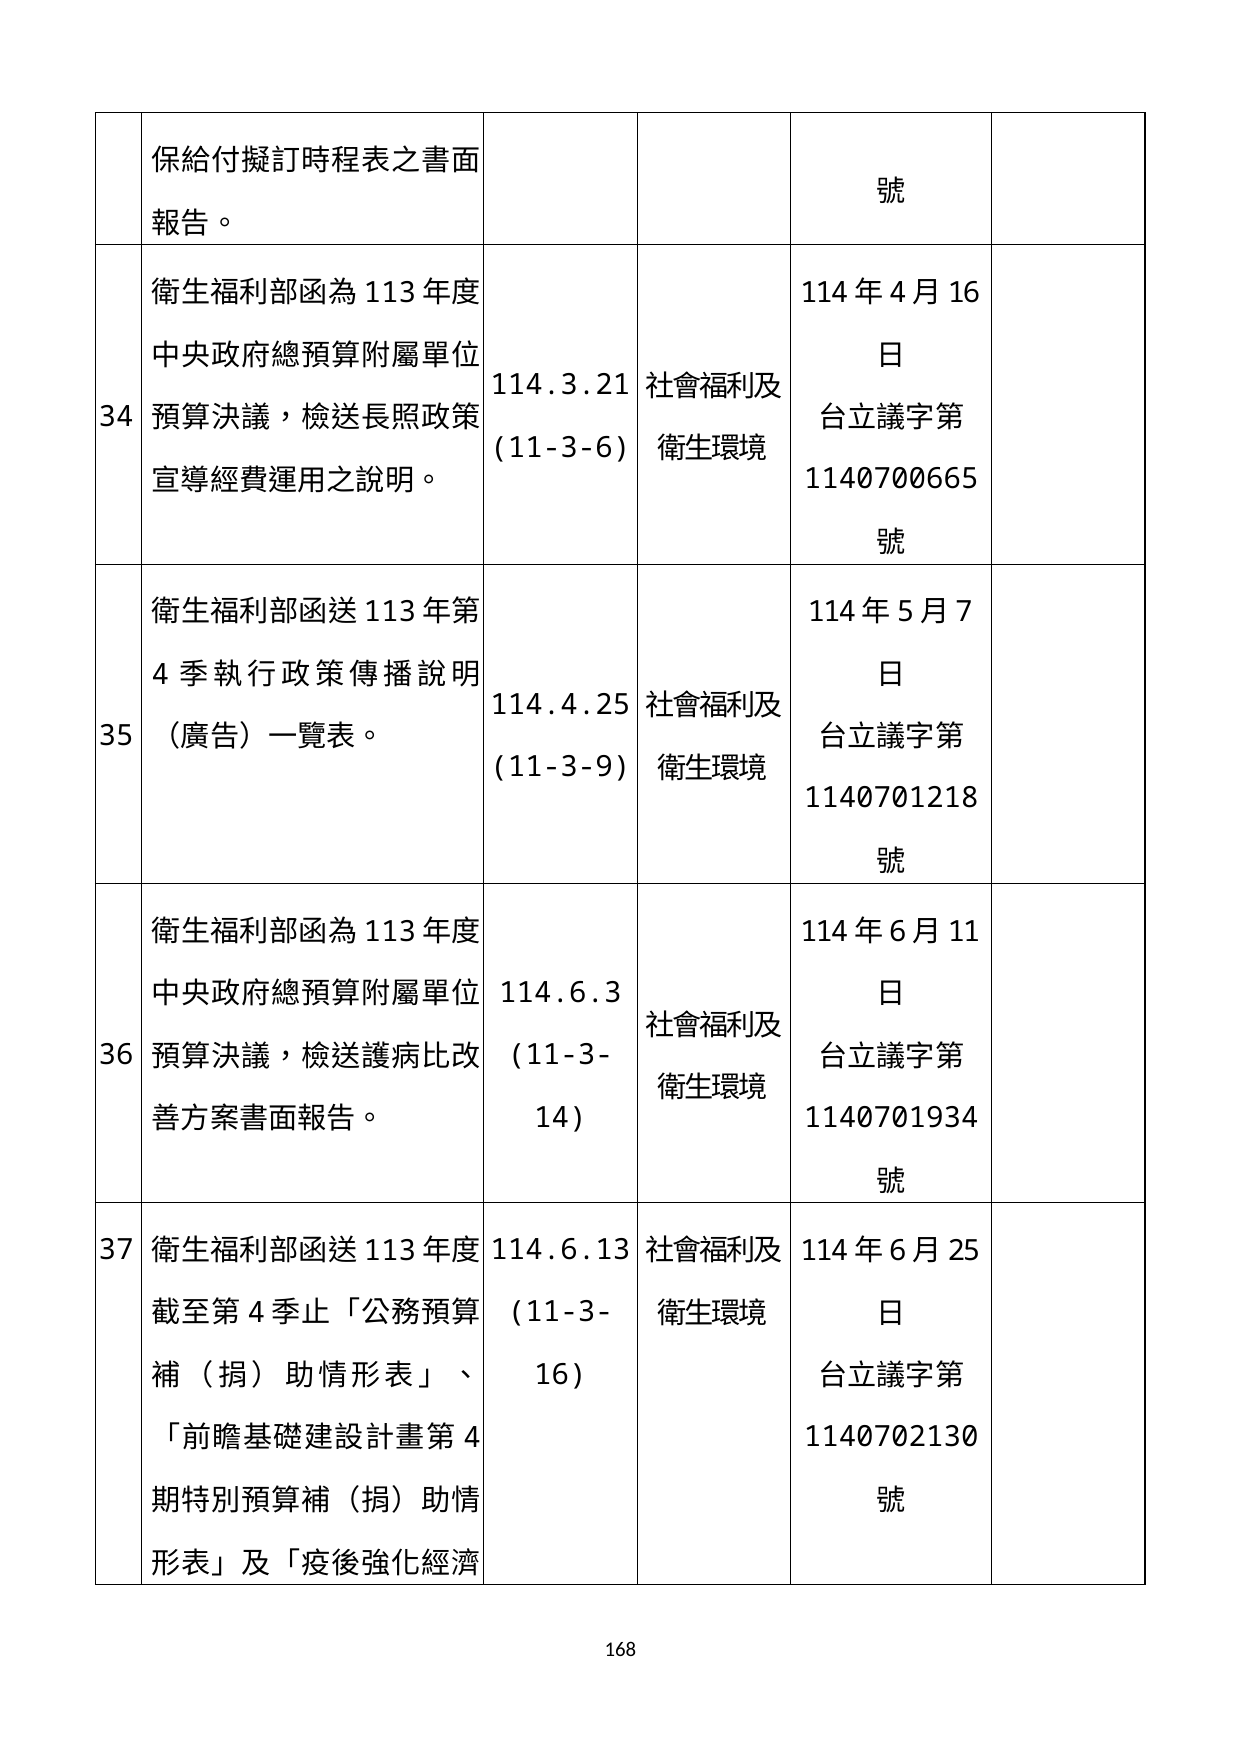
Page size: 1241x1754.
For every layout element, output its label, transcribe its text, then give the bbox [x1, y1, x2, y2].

table_cell 衛生福利部函送113年第4季執行政策傳播說明（廣告）一覽表。 [142, 565, 483, 883]
table_cell [992, 565, 1144, 883]
table_cell 社會福利及衛生環境 [638, 884, 790, 1202]
table_cell 號 [791, 113, 991, 244]
table_cell 社會福利及衛生環境 [638, 565, 790, 883]
table_cell [992, 245, 1144, 563]
table_cell 114年6月11日 台立議字第1140701934號 [791, 884, 991, 1202]
table_cell 114.3.21 (11-3-6) [484, 245, 637, 563]
table_cell 114年6月25日 台立議字第1140702130號 [791, 1203, 991, 1584]
table_cell [484, 113, 637, 244]
table_cell [96, 113, 141, 244]
table_cell 衛生福利部函送113年度截至第4季止「公務預算補（捐）助情形表」、「前瞻基礎建設計畫第4期特別預算補（捐）助情形表」及「疫後強化經濟 [142, 1203, 483, 1584]
table_cell [992, 884, 1144, 1202]
table_cell 114年4月16日 台立議字第1140700665號 [791, 245, 991, 563]
table_cell [96, 1203, 141, 1584]
table_cell [96, 565, 141, 883]
table_cell 114.4.25 (11-3-9) [484, 565, 637, 883]
table_cell 114.6.13 (11-3-16) [484, 1203, 637, 1584]
table_cell 衛生福利部函為113年度中央政府總預算附屬單位預算決議，檢送長照政策宣導經費運用之說明。 [142, 245, 483, 563]
table_cell [96, 245, 141, 563]
table_cell 保給付擬訂時程表之書面報告。 [142, 113, 483, 244]
table_cell 社會福利及衛生環境 [638, 1203, 790, 1584]
table_cell 社會福利及衛生環境 [638, 245, 790, 563]
table_cell 衛生福利部函為113年度中央政府總預算附屬單位預算決議，檢送護病比改善方案書面報告。 [142, 884, 483, 1202]
table_cell [638, 113, 790, 244]
table_cell [992, 1203, 1144, 1584]
table_cell [992, 113, 1144, 244]
table_cell [96, 884, 141, 1202]
table_cell 114.6.3 (11-3-14) [484, 884, 637, 1202]
table_cell 114年5月7日 台立議字第1140701218號 [791, 565, 991, 883]
